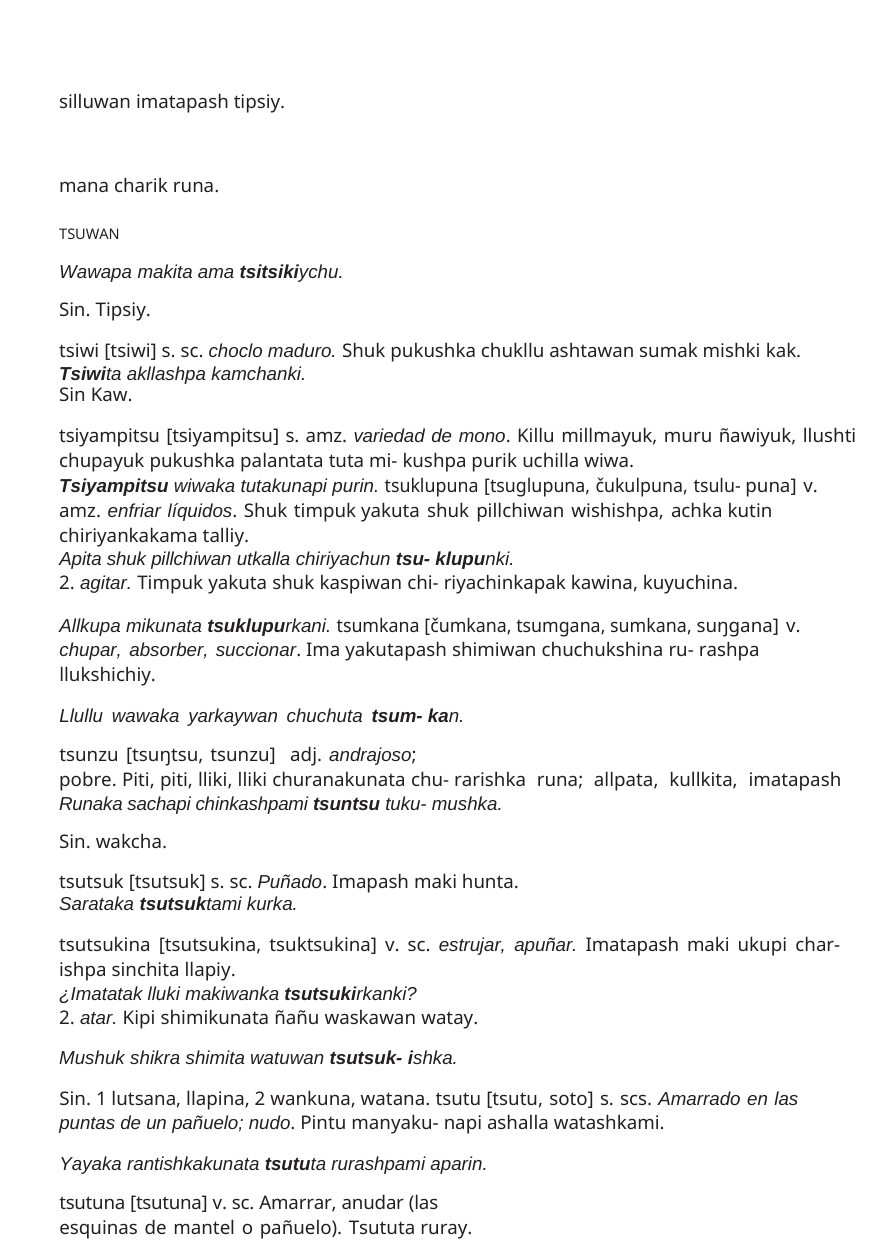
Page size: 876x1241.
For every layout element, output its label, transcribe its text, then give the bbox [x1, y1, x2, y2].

text Mushuk shikra shimita watuwan tsutsuk- ishka. [59, 1047, 841, 1068]
text mana charik runa. [59, 173, 856, 198]
text 2. agitar. Timpuk yakuta shuk kaspiwan chi- riyachinkapak kawina, kuyuchina. [59, 570, 856, 595]
text tsiyampitsu [tsiyampitsu] s. amz. variedad de mono. Killu millmayuk, muru ñawiyuk, llushti chupayuk pukushka palantata tuta mi- kushpa purik uchilla wiwa. [59, 422, 856, 473]
text Yayaka rantishkakunata tsututa rurashpami aparin. [59, 1152, 840, 1174]
text Tsiwita akllashpa kamchanki. [59, 363, 856, 385]
text tsutsukina [tsutsukina, tsuktsukina] v. sc. estrujar, apuñar. Imatapash maki ukupi char- ishpa sinchita llapiy. [59, 931, 840, 982]
text Llullu wawaka yarkaywan chuchuta tsum- kan. [59, 704, 857, 726]
text Allkupa mikunata tsuklupurkani. tsumkana [čumkana, tsumgana, sumkana, suŋgana] v. chupar, absorber, succionar. Ima yakutapash shimiwan chuchukshina ru- rashpa llukshichiy. [59, 613, 856, 687]
text Runaka sachapi chinkashpami tsuntsu tuku- mushka. [59, 793, 841, 814]
text tsunzu [tsuŋtsu, tsunzu] adj. andrajoso; [59, 743, 856, 766]
text Tsiyampitsu wiwaka tutakunapi purin. tsuklupuna [tsuglupuna, čukulpuna, tsulu- puna] v. amz. enfriar líquidos. Shuk timpuk yakuta shuk pillchiwan wishishpa, achka kutin chiriyankakama talliy. [59, 473, 857, 547]
text Wawapa makita ama tsitsikiychu. [59, 261, 856, 283]
text Apita shuk pillchiwan utkalla chiriyachun tsu- klupunki. [59, 547, 857, 569]
text Sin. 1 lutsana, llapina, 2 wankuna, watana. tsutu [tsutu, soto] s. scs. Amarrado en las puntas de un pañuelo; nudo. Pintu manyaku- napi ashalla watashkami. [59, 1086, 841, 1134]
text Sin. wakcha. [59, 832, 856, 852]
text TSUWAN [59, 224, 856, 244]
text 2. atar. Kipi shimikunata ñañu waskawan watay. [59, 1004, 841, 1029]
text pobre. Piti, piti, lliki, lliki churanakunata chu- rarishka runa; allpata, kullkita, imatapash [59, 766, 857, 792]
text tsutsuk [tsutsuk] s. sc. Puñado. Imapash maki hunta. [59, 869, 840, 893]
text Sin. Tipsiy. [59, 301, 856, 321]
text ¿Imatatak lluki makiwanka tsutsukirkanki? [59, 982, 856, 1004]
text silluwan imatapash tipsiy. [59, 88, 856, 114]
text tsiwi [tsiwi] s. sc. choclo maduro. Shuk pukushka chukllu ashtawan sumak mishki kak. [59, 338, 856, 363]
text Sarataka tsutsuktami kurka. [59, 894, 856, 914]
text tsutuna [tsutuna] v. sc. Amarrar, anudar (las [59, 1191, 856, 1214]
text esquinas de mantel o pañuelo). Tsututa ruray. [59, 1214, 841, 1240]
text Sin Kaw. [59, 385, 856, 406]
